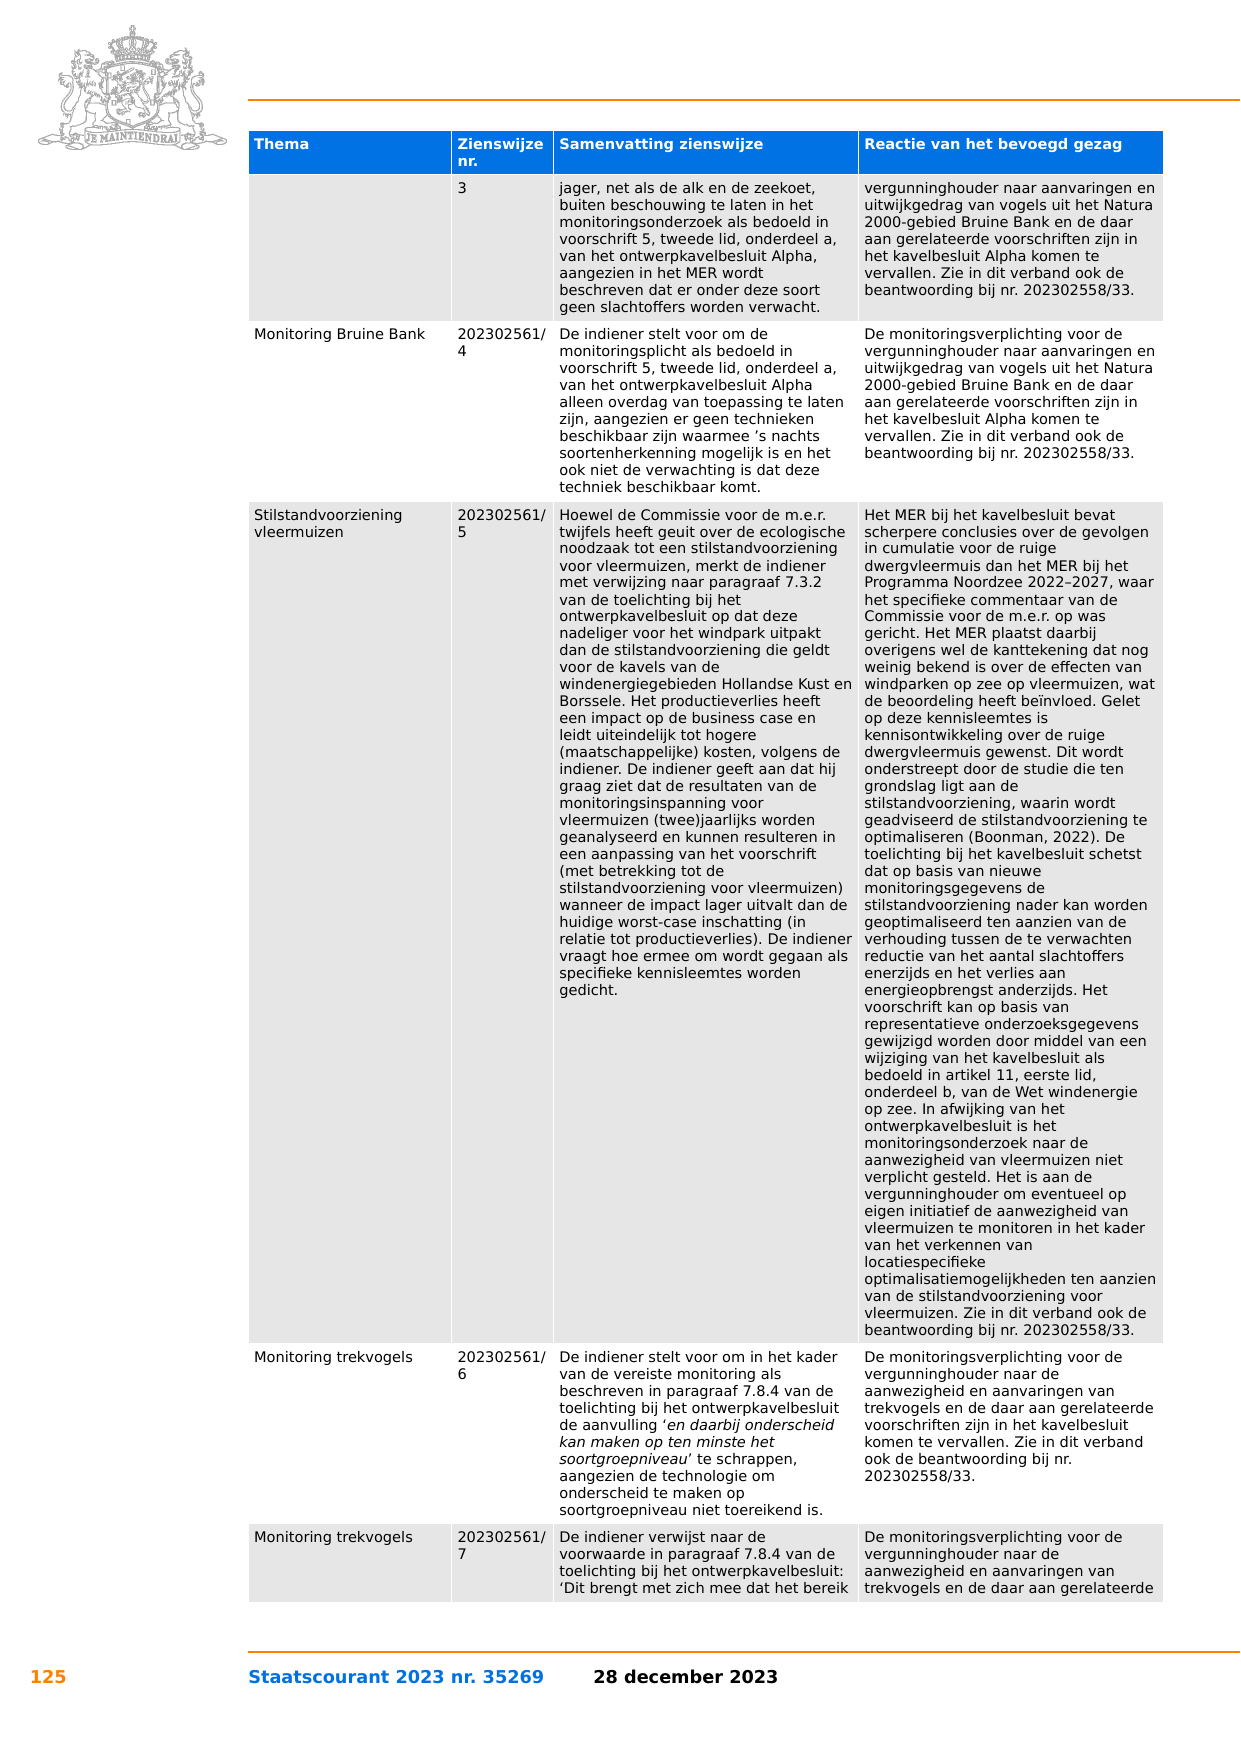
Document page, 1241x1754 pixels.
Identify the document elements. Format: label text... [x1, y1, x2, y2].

table_cell 202302561/4 [452, 322, 553, 501]
table_cell vergunninghouder naar aanvaringen en uitwijkgedrag van vogels uit het Natura 2000-gebied Bruine Bank en de daar aan gerelateerde voorschriften zijn in het kavelbesluit Alpha komen te vervallen. Zie in dit verband ook de beantwoording bij nr. 202302558/33. [859, 175, 1163, 321]
table_cell 3 [452, 175, 553, 321]
table_cell De monitoringsverplichting voor de vergunninghouder naar de aanwezigheid en aanvaringen van trekvogels en de daar aan gerelateerde voorschriften zijn in het kavelbesluit komen te vervallen. Zie in dit verband ook de beantwoording bij nr. 202302558/33. [859, 1344, 1163, 1523]
table_cell 202302561/6 [452, 1344, 553, 1523]
table_header Thema [249, 131, 451, 174]
table_cell De indiener verwijst naar de voorwaarde in paragraaf 7.8.4 van de toelichting bij het ontwerpkavelbesluit: ‘Dit brengt met zich mee dat het bereik [554, 1524, 858, 1602]
table_header Samenvatting zienswijze [554, 131, 858, 174]
table_header Reactie van het bevoegd gezag [859, 131, 1163, 174]
table_cell Hoewel de Commissie voor de m.e.r. twijfels heeft geuit over de ecologische noodzaak tot een stilstandvoorziening voor vleermuizen, merkt de indiener met verwijzing naar paragraaf 7.3.2 van de toelichting bij het ontwerpkavelbesluit op dat deze nadeliger voor het windpark uitpakt dan de stilstandvoorziening die geldt voor de kavels van de windenergiegebieden Hollandse Kust en Borssele. Het productieverlies heeft een impact op de business case en leidt uiteindelijk tot hogere (maatschappelijke) kosten, volgens de indiener. De indiener geeft aan dat hij graag ziet dat de resultaten van de monitoringsinspanning voor vleermuizen (twee)jaarlijks worden geanalyseerd en kunnen resulteren in een aanpassing van het voorschrift (met betrekking tot de stilstandvoorziening voor vleermuizen) wanneer de impact lager uitvalt dan de huidige worst-case inschatting (in relatie tot productieverlies). De indiener vraagt hoe ermee om wordt gegaan als specifieke kennisleemtes worden gedicht. [554, 502, 858, 1343]
table_cell 202302561/5 [452, 502, 553, 1343]
table_cell Monitoring trekvogels [249, 1344, 451, 1523]
table_cell Stilstandvoorziening vleermuizen [249, 502, 451, 1343]
table_cell De indiener stelt voor om in het kader van de vereiste monitoring als beschreven in paragraaf 7.8.4 van de toelichting bij het ontwerpkavelbesluit de aanvulling ‘en daarbij onderscheid kan maken op ten minste het soortgroepniveau’ te schrappen, aangezien de technologie om onderscheid te maken op soortgroepniveau niet toereikend is. [554, 1344, 858, 1523]
table_cell De indiener stelt voor om de monitoringsplicht als bedoeld in voorschrift 5, tweede lid, onderdeel a, van het ontwerpkavelbesluit Alpha alleen overdag van toepassing te laten zijn, aangezien er geen technieken beschikbaar zijn waarmee ’s nachts soortenherkenning mogelijk is en het ook niet de verwachting is dat deze techniek beschikbaar komt. [554, 322, 858, 501]
table_cell jager, net als de alk en de zeekoet, buiten beschouwing te laten in het monitoringsonderzoek als bedoeld in voorschrift 5, tweede lid, onderdeel a, van het ontwerpkavelbesluit Alpha, aangezien in het MER wordt beschreven dat er onder deze soort geen slachtoffers worden verwacht. [554, 175, 858, 321]
table_cell 202302561/7 [452, 1524, 553, 1602]
table_cell Monitoring Bruine Bank [249, 322, 451, 501]
table_cell De monitoringsverplichting voor de vergunninghouder naar aanvaringen en uitwijkgedrag van vogels uit het Natura 2000-gebied Bruine Bank en de daar aan gerelateerde voorschriften zijn in het kavelbesluit Alpha komen te vervallen. Zie in dit verband ook de beantwoording bij nr. 202302558/33. [859, 322, 1163, 501]
table_cell Het MER bij het kavelbesluit bevat scherpere conclusies over de gevolgen in cumulatie voor de ruige dwergvleermuis dan het MER bij het Programma Noordzee 2022–2027, waar het specifieke commentaar van de Commissie voor de m.e.r. op was gericht. Het MER plaatst daarbij overigens wel de kanttekening dat nog weinig bekend is over de effecten van windparken op zee op vleermuizen, wat de beoordeling heeft beïnvloed. Gelet op deze kennisleemtes is kennisontwikkeling over de ruige dwergvleermuis gewenst. Dit wordt onderstreept door de studie die ten grondslag ligt aan de stilstandvoorziening, waarin wordt geadviseerd de stilstandvoorziening te optimaliseren (Boonman, 2022). De toelichting bij het kavelbesluit schetst dat op basis van nieuwe monitoringsgegevens de stilstandvoorziening nader kan worden geoptimaliseerd ten aanzien van de verhouding tussen de te verwachten reductie van het aantal slachtoffers enerzijds en het verlies aan energieopbrengst anderzijds. Het voorschrift kan op basis van representatieve onderzoeksgegevens gewijzigd worden door middel van een wijziging van het kavelbesluit als bedoeld in artikel 11, eerste lid, onderdeel b, van de Wet windenergie op zee. In afwijking van het ontwerpkavelbesluit is het monitoringsonderzoek naar de aanwezigheid van vleermuizen niet verplicht gesteld. Het is aan de vergunninghouder om eventueel op eigen initiatief de aanwezigheid van vleermuizen te monitoren in het kader van het verkennen van locatiespecifieke optimalisatiemogelijkheden ten aanzien van de stilstandvoorziening voor vleermuizen. Zie in dit verband ook de beantwoording bij nr. 202302558/33. [859, 502, 1163, 1343]
table_header Zienswijzenr. [452, 131, 553, 174]
picture [38, 25, 227, 150]
table_cell De monitoringsverplichting voor de vergunninghouder naar de aanwezigheid en aanvaringen van trekvogels en de daar aan gerelateerde [859, 1524, 1163, 1602]
table_cell Monitoring trekvogels [249, 1524, 451, 1602]
table_cell [249, 175, 451, 321]
